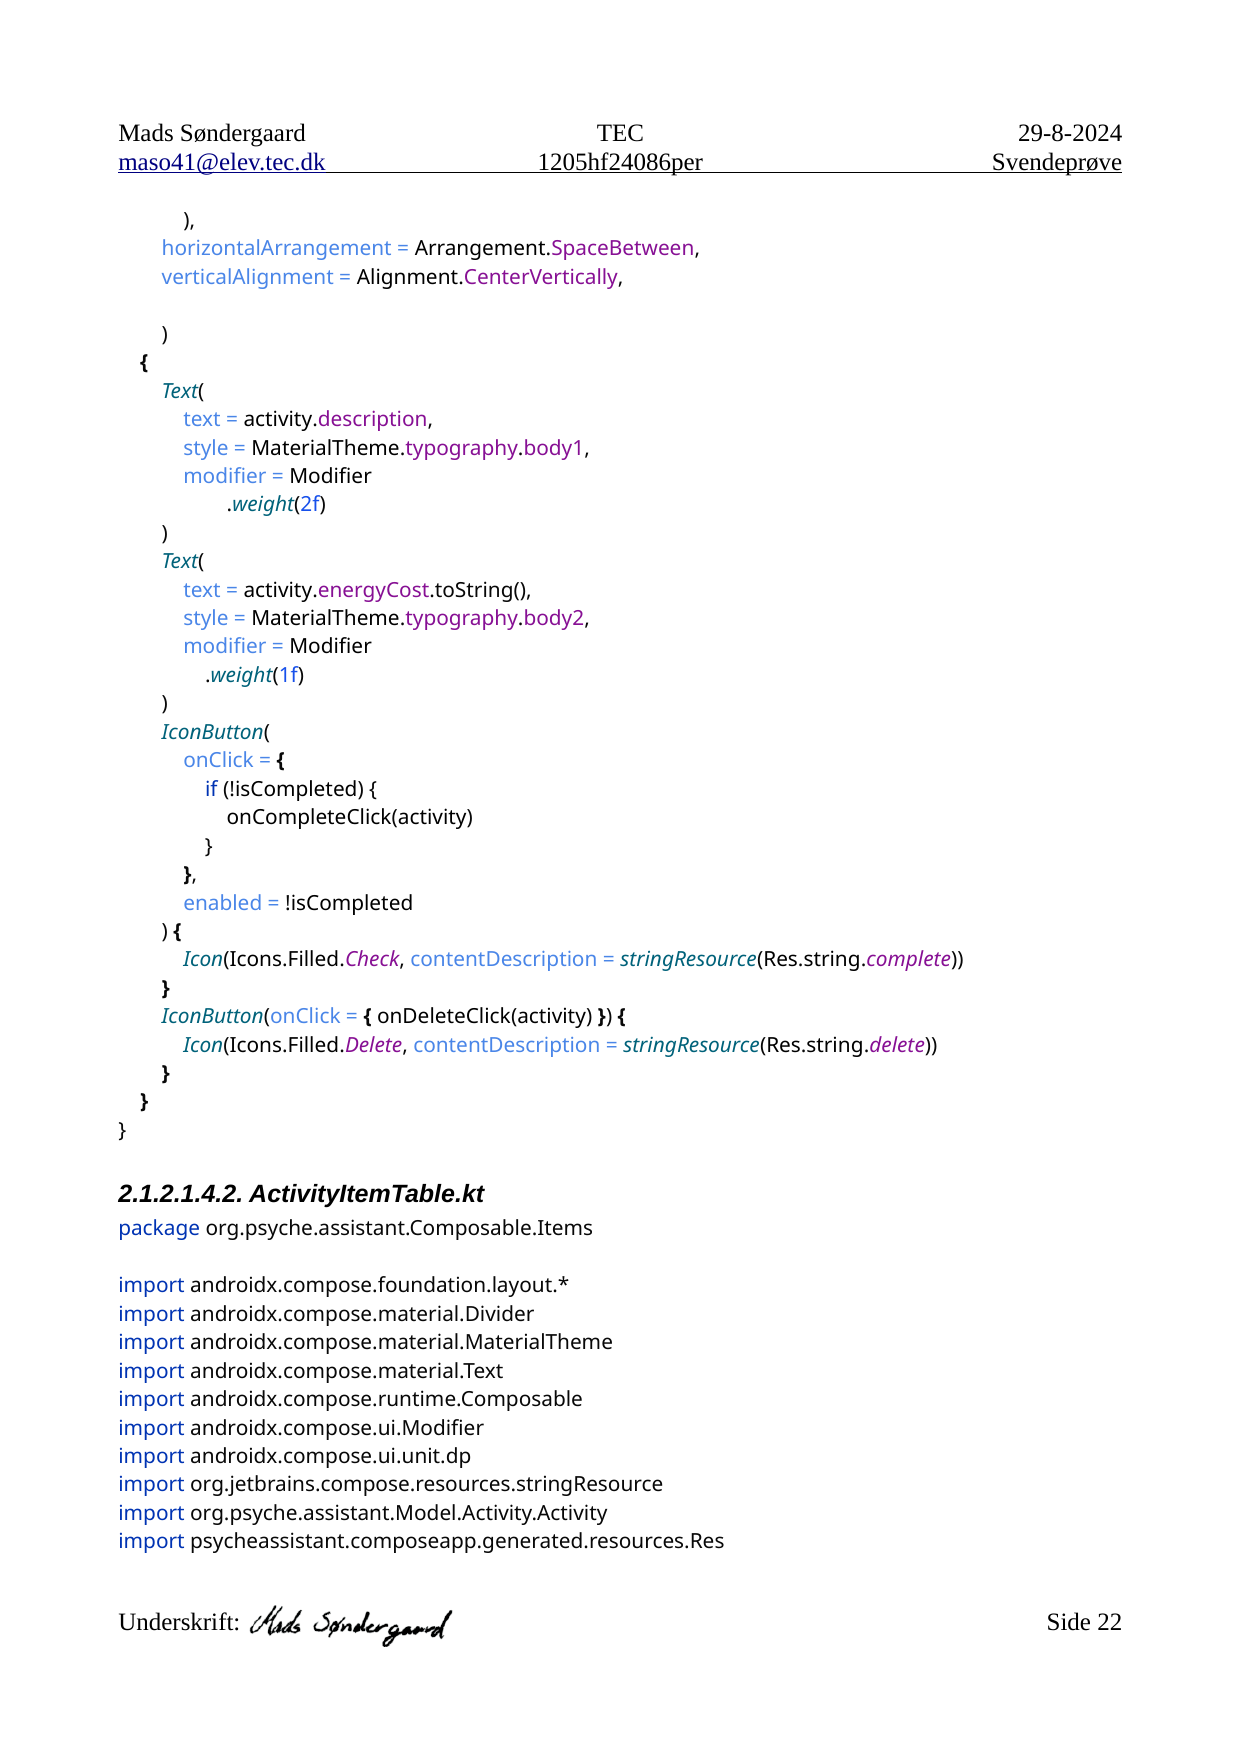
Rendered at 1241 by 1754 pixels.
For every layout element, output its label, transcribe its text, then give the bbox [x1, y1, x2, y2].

text ), horizontalArrangement = Arrangement.SpaceBetween, verticalAlignment = Alignment.CenterVertically, ) { Text( text = activity.description, style = MaterialTheme.typography.body1, modifier = Modifier .weight(2f) ) Text( text = activity.energyCost.toString(), style = MaterialTheme.typography.body2, modifier = Modifier .weight(1f) ) IconButton( onClick = { if (!isCompleted) { onCompleteClick(activity) } }, enabled = !isCompleted ) { Icon(Icons.Filled.Check, contentDescription = stringResource(Res.string.complete)) } IconButton(onClick = { onDeleteClick(activity) }) { Icon(Icons.Filled.Delete, contentDescription = stringResource(Res.string.delete)) } } } [118, 205, 1122, 1143]
subtitle 2.1.2.1.4.2. ActivityItemTable.kt [118, 1178, 1122, 1207]
picture [244, 1600, 458, 1647]
text package org.psyche.assistant.Composable.Items import androidx.compose.foundation.layout.* import androidx.compose.material.Divider import androidx.compose.material.MaterialTheme import androidx.compose.material.Text import androidx.compose.runtime.Composable import androidx.compose.ui.Modifier import androidx.compose.ui.unit.dp import org.jetbrains.compose.resources.stringResource import org.psyche.assistant.Model.Activity.Activity import psycheassistant.composeapp.generated.resources.Res [118, 1213, 1122, 1555]
